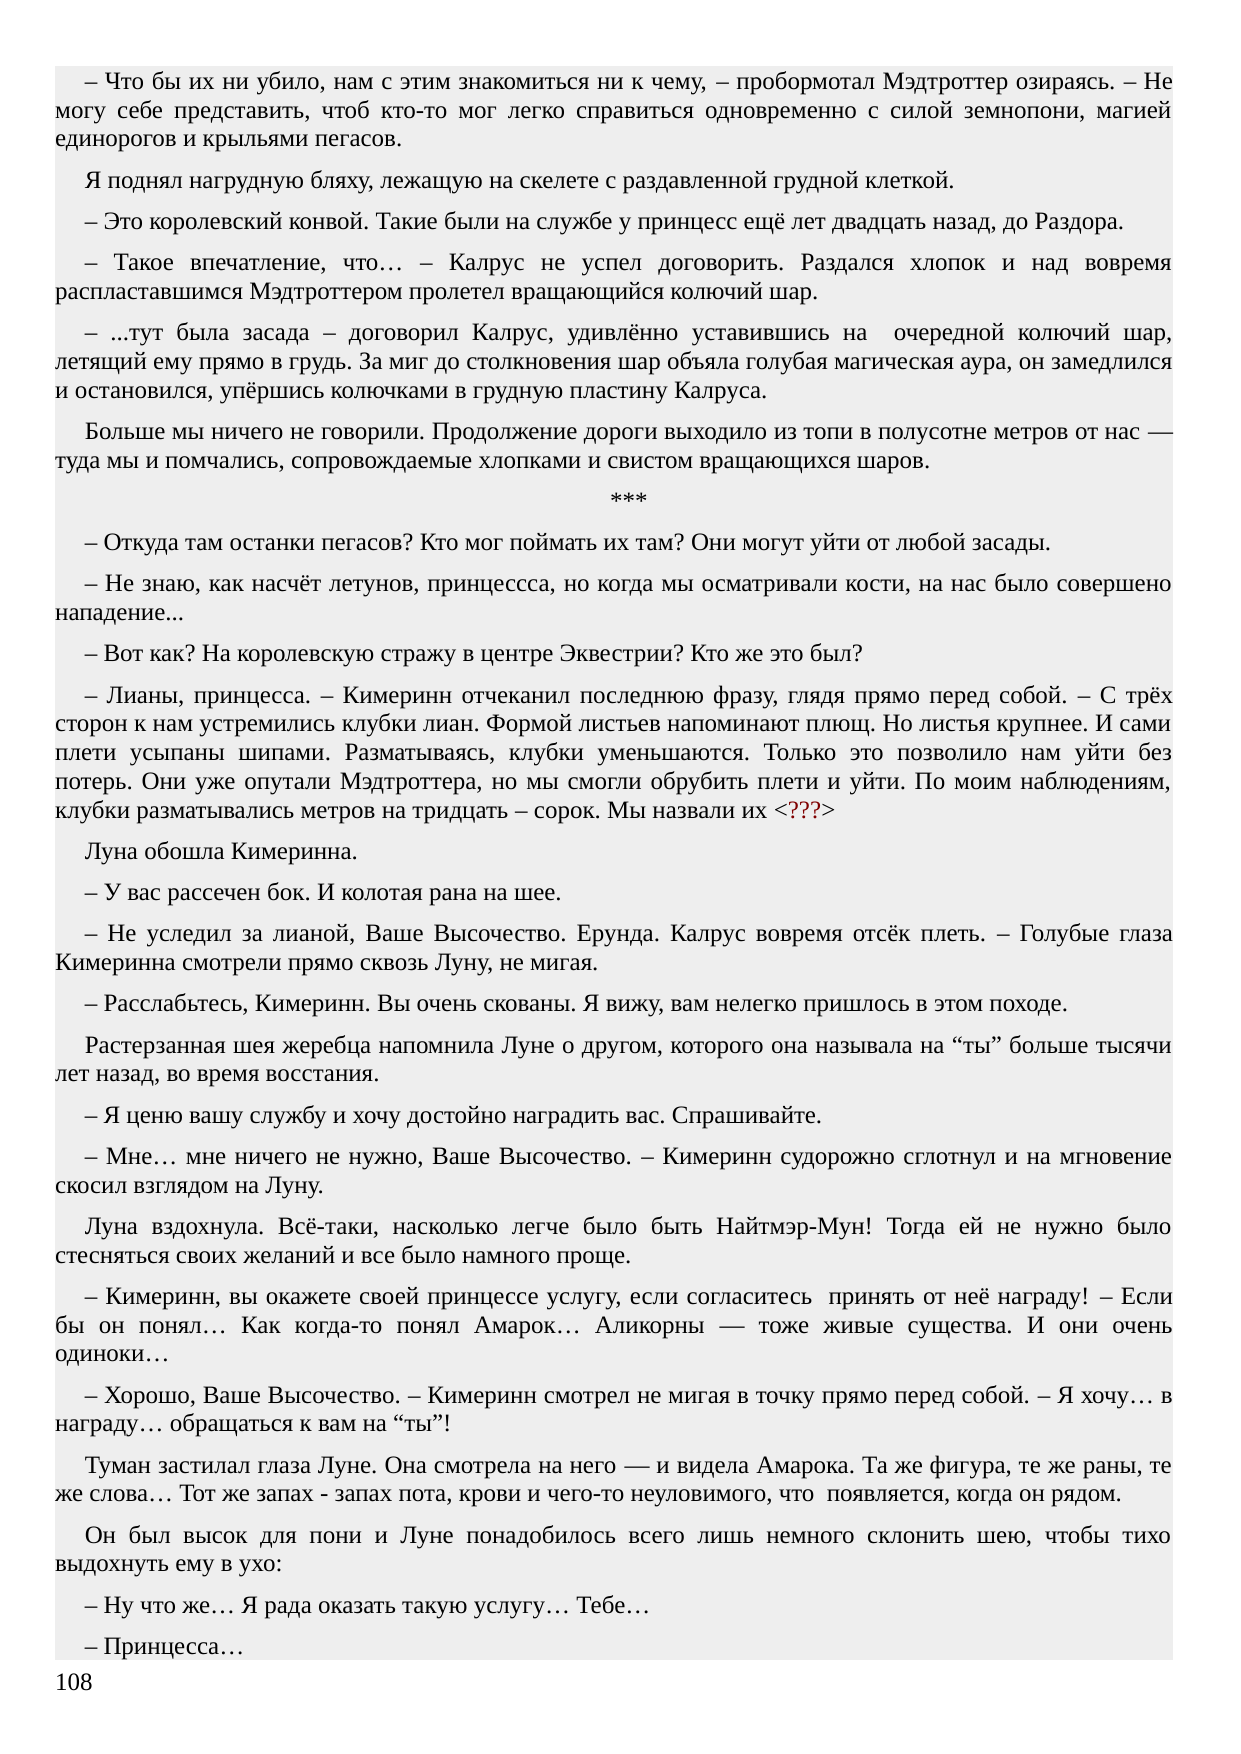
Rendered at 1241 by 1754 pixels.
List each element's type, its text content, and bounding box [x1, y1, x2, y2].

text – ...тут была засада – договорил Калрус, удивлённо уставившись на очередной колючий шар, летящий ему прямо в грудь. За миг до столкновения шар объяла голубая магическая аура, он замедлился и остановился, упёршись колючками в грудную пластину Калруса. [55, 317, 1173, 403]
text – Что бы их ни убило, нам с этим знакомиться ни к чему, – пробормотал Мэдтроттер озираясь. – Не могу себе представить, чтоб кто-то мог легко справиться одновременно с силой земнопони, магией единорогов и крыльями пегасов. [55, 66, 1173, 152]
text – Принцесса… [55, 1631, 1173, 1660]
text – Откуда там останки пегасов? Кто мог поймать их там? Они могут уйти от любой засады. [55, 527, 1173, 556]
text Луна вздохнула. Всё-таки, насколько легче было быть Найтмэр-Мун! Тогда ей не нужно было стесняться своих желаний и все было намного проще. [55, 1211, 1173, 1268]
text – Я ценю вашу службу и хочу достойно наградить вас. Спрашивайте. [55, 1100, 1173, 1128]
text Растерзанная шея жеребца напомнила Луне о другом, которого она называла на “ты” больше тысячи лет назад, во время восстания. [55, 1030, 1173, 1087]
text – Расслабьтесь, Кимеринн. Вы очень скованы. Я вижу, вам нелегко пришлось в этом походе. [55, 988, 1173, 1017]
text – Это королевский конвой. Такие были на службе у принцесс ещё лет двадцать назад, до Раздора. [55, 206, 1173, 235]
text Больше мы ничего не говорили. Продолжение дороги выходило из топи в полусотне метров от нас — туда мы и помчались, сопровождаемые хлопками и свистом вращающихся шаров. [55, 416, 1173, 473]
text – Ну что же… Я рада оказать такую услугу… Тебе… [55, 1590, 1173, 1618]
text – Вот как? На королевскую стражу в центре Эквестрии? Кто же это был? [55, 638, 1173, 667]
text – У вас рассечен бок. И колотая рана на шее. [55, 877, 1173, 906]
text – Такое впечатление, что… – Калрус не успел договорить. Раздался хлопок и над вовремя распластавшимся Мэдтроттером пролетел вращающийся колючий шар. [55, 247, 1173, 305]
text – Лианы, принцесса. – Кимеринн отчеканил последнюю фразу, глядя прямо перед собой. – С трёх сторон к нам устремились клубки лиан. Формой листьев напоминают плющ. Но листья крупнее. И сами плети усыпаны шипами. Разматываясь, клубки уменьшаются. Только это позволило нам уйти без потерь. Они уже опутали Мэдтроттера, но мы смогли обрубить плети и уйти. По моим наблюдениям, клубки разматывались метров на тридцать – сорок. Мы назвали их <???> [55, 680, 1173, 823]
text Я поднял нагрудную бляху, лежащую на скелете с раздавленной грудной клеткой. [55, 165, 1173, 193]
text *** [55, 486, 1173, 515]
text – Хорошо, Ваше Высочество. – Кимеринн смотрел не мигая в точку прямо перед собой. – Я хочу… в награду… обращаться к вам на “ты”! [55, 1380, 1173, 1437]
text – Не знаю, как насчёт летунов, принцессса, но когда мы осматривали кости, на нас было совершено нападение... [55, 568, 1173, 626]
text Луна обошла Кимеринна. [55, 836, 1173, 865]
text Он был высок для пони и Луне понадобилось всего лишь немного склонить шею, чтобы тихо выдохнуть ему в ухо: [55, 1520, 1173, 1577]
text – Кимеринн, вы окажете своей принцессе услугу, если согласитесь принять от неё награду! – Если бы он понял… Как когда-то понял Амарок… Аликорны — тоже живые существа. И они очень одиноки… [55, 1281, 1173, 1367]
text – Не уследил за лианой, Ваше Высочество. Ерунда. Калрус вовремя отсёк плеть. – Голубые глаза Кимеринна смотрели прямо сквозь Луну, не мигая. [55, 918, 1173, 976]
text Туман застилал глаза Луне. Она смотрела на него — и видела Амарока. Та же фигура, те же раны, те же слова… Тот же запах - запах пота, крови и чего-то неуловимого, что появляется, когда он рядом. [55, 1450, 1173, 1507]
text – Мне… мне ничего не нужно, Ваше Высочество. – Кимеринн судорожно сглотнул и на мгновение скосил взглядом на Луну. [55, 1141, 1173, 1198]
